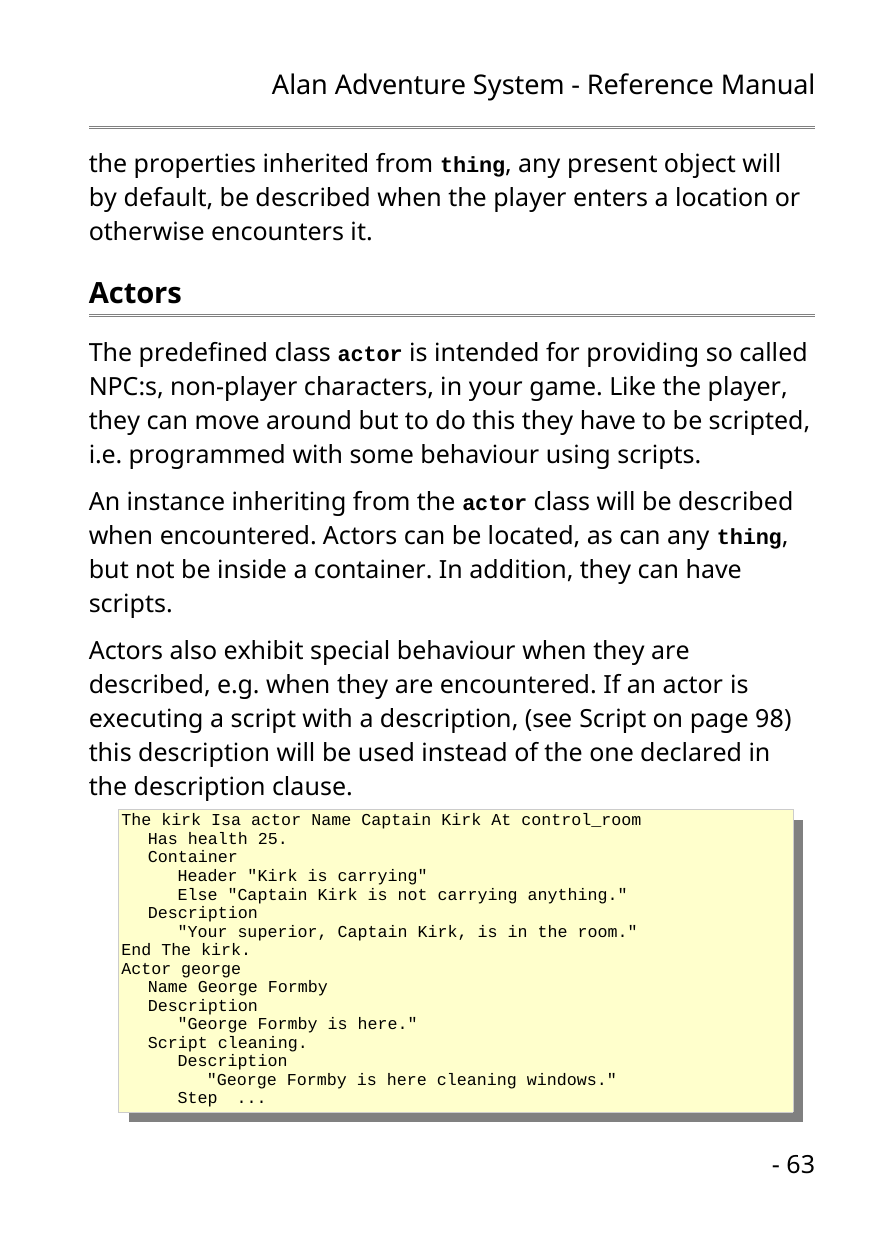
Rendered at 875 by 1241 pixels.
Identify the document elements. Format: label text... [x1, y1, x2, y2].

subtitle Actors [88, 273, 815, 317]
text The predefined class actor is intended for providing so called NPC:s, non-player characters, in your game. Like the player, they can move around but to do this they have to be scripted, i.e. programmed with some behaviour using scripts. [88, 335, 815, 471]
text the properties inherited from thing, any present object will by default, be described when the player enters a location or otherwise encounters it. [88, 146, 815, 247]
text Actor george Name George Formby Description "George Formby is here." Script cleaning. Description "George Formby is here cleaning windows." Step ... [119, 957, 793, 1112]
text The kirk Isa actor Name Captain Kirk At control_room Has health 25. Container Header "Kirk is carrying" Else "Captain Kirk is not carrying anything." Description "Your superior, Captain Kirk, is in the room." End The kirk. [119, 810, 793, 957]
text Actors also exhibit special behaviour when they are described, e.g. when they are encountered. If an actor is executing a script with a description, (see Script on page 77) this description will be used instead of the one declared in the description clause. [88, 633, 815, 803]
text An instance inheriting from the actor class will be described when encountered. Actors can be located, as can any thing, but not be inside a container. In addition, they can have scripts. [88, 484, 815, 620]
